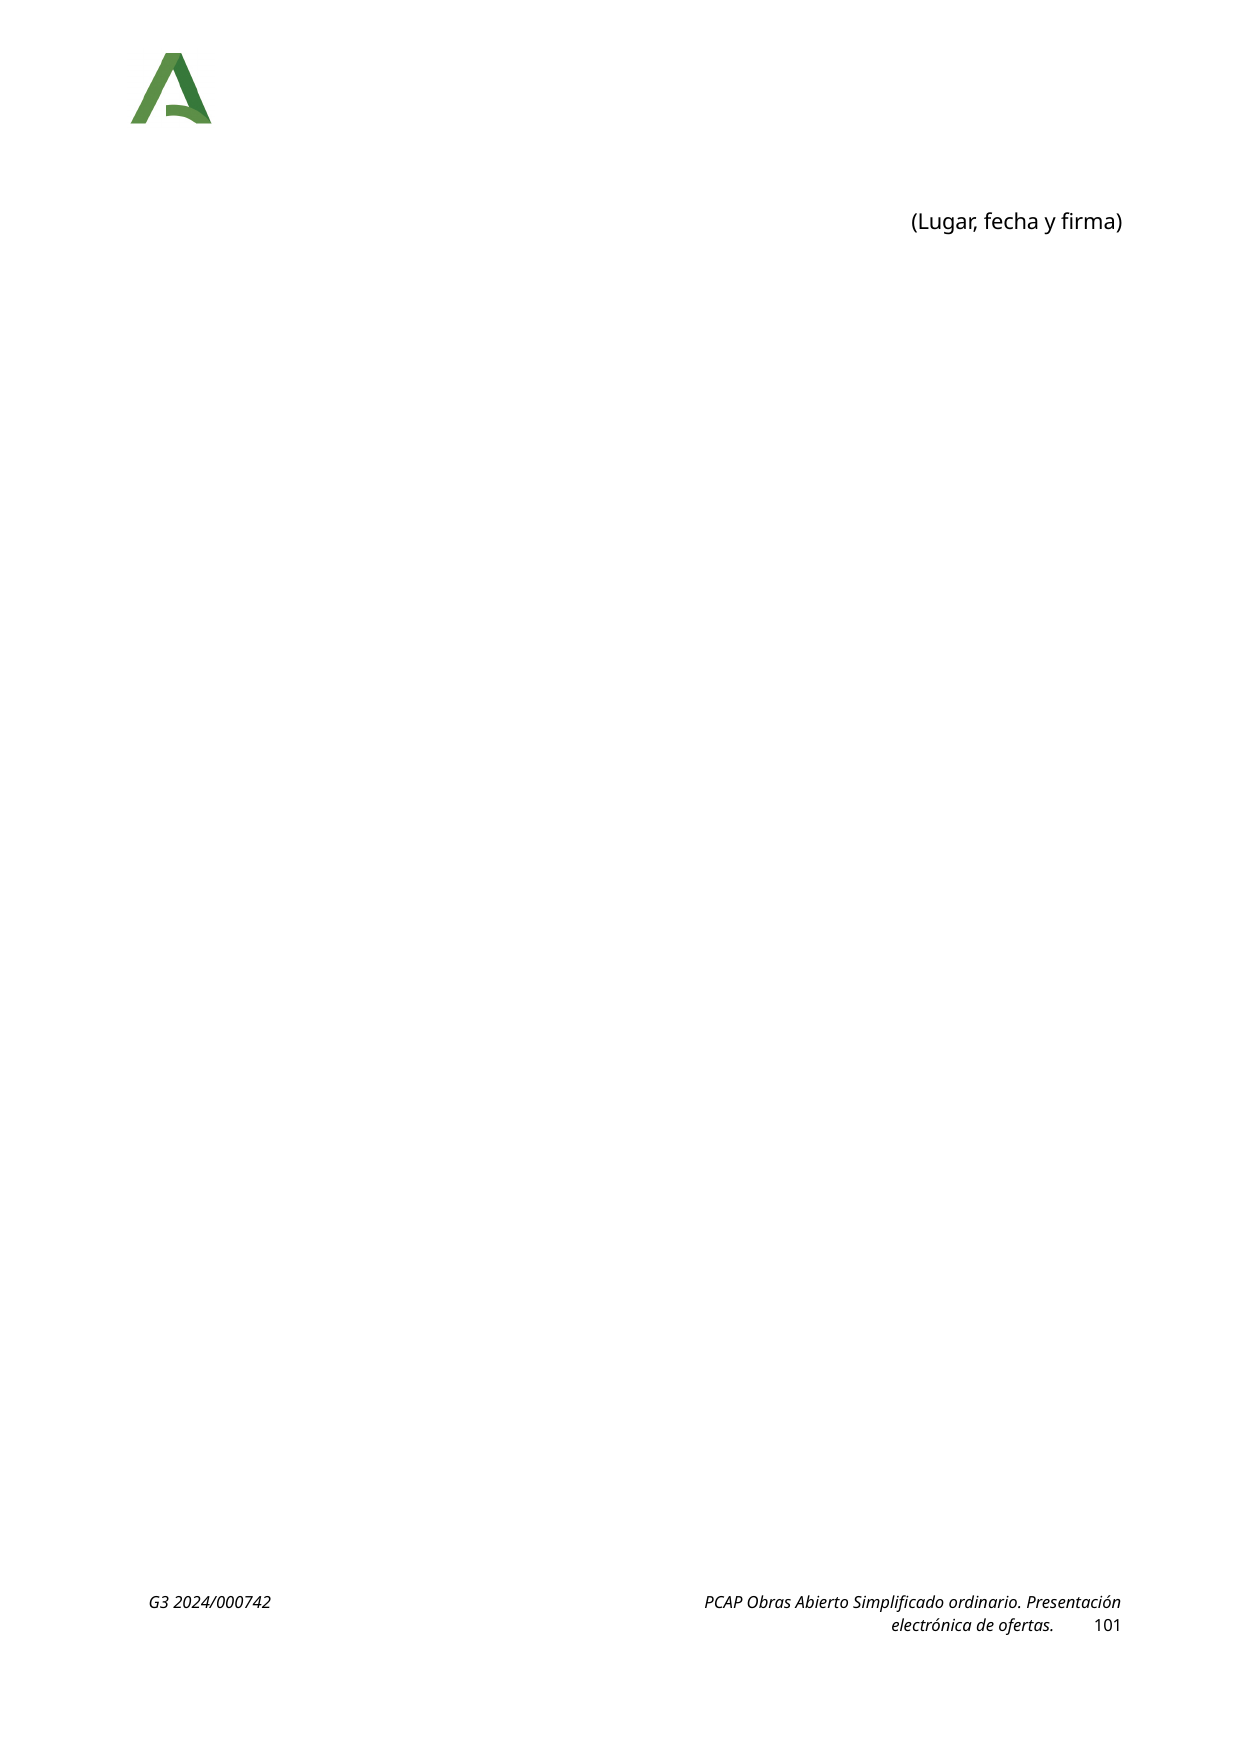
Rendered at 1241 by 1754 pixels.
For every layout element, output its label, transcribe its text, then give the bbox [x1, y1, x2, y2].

picture [127, 48, 216, 128]
text (Lugar, fecha y firma) [118, 206, 1122, 236]
